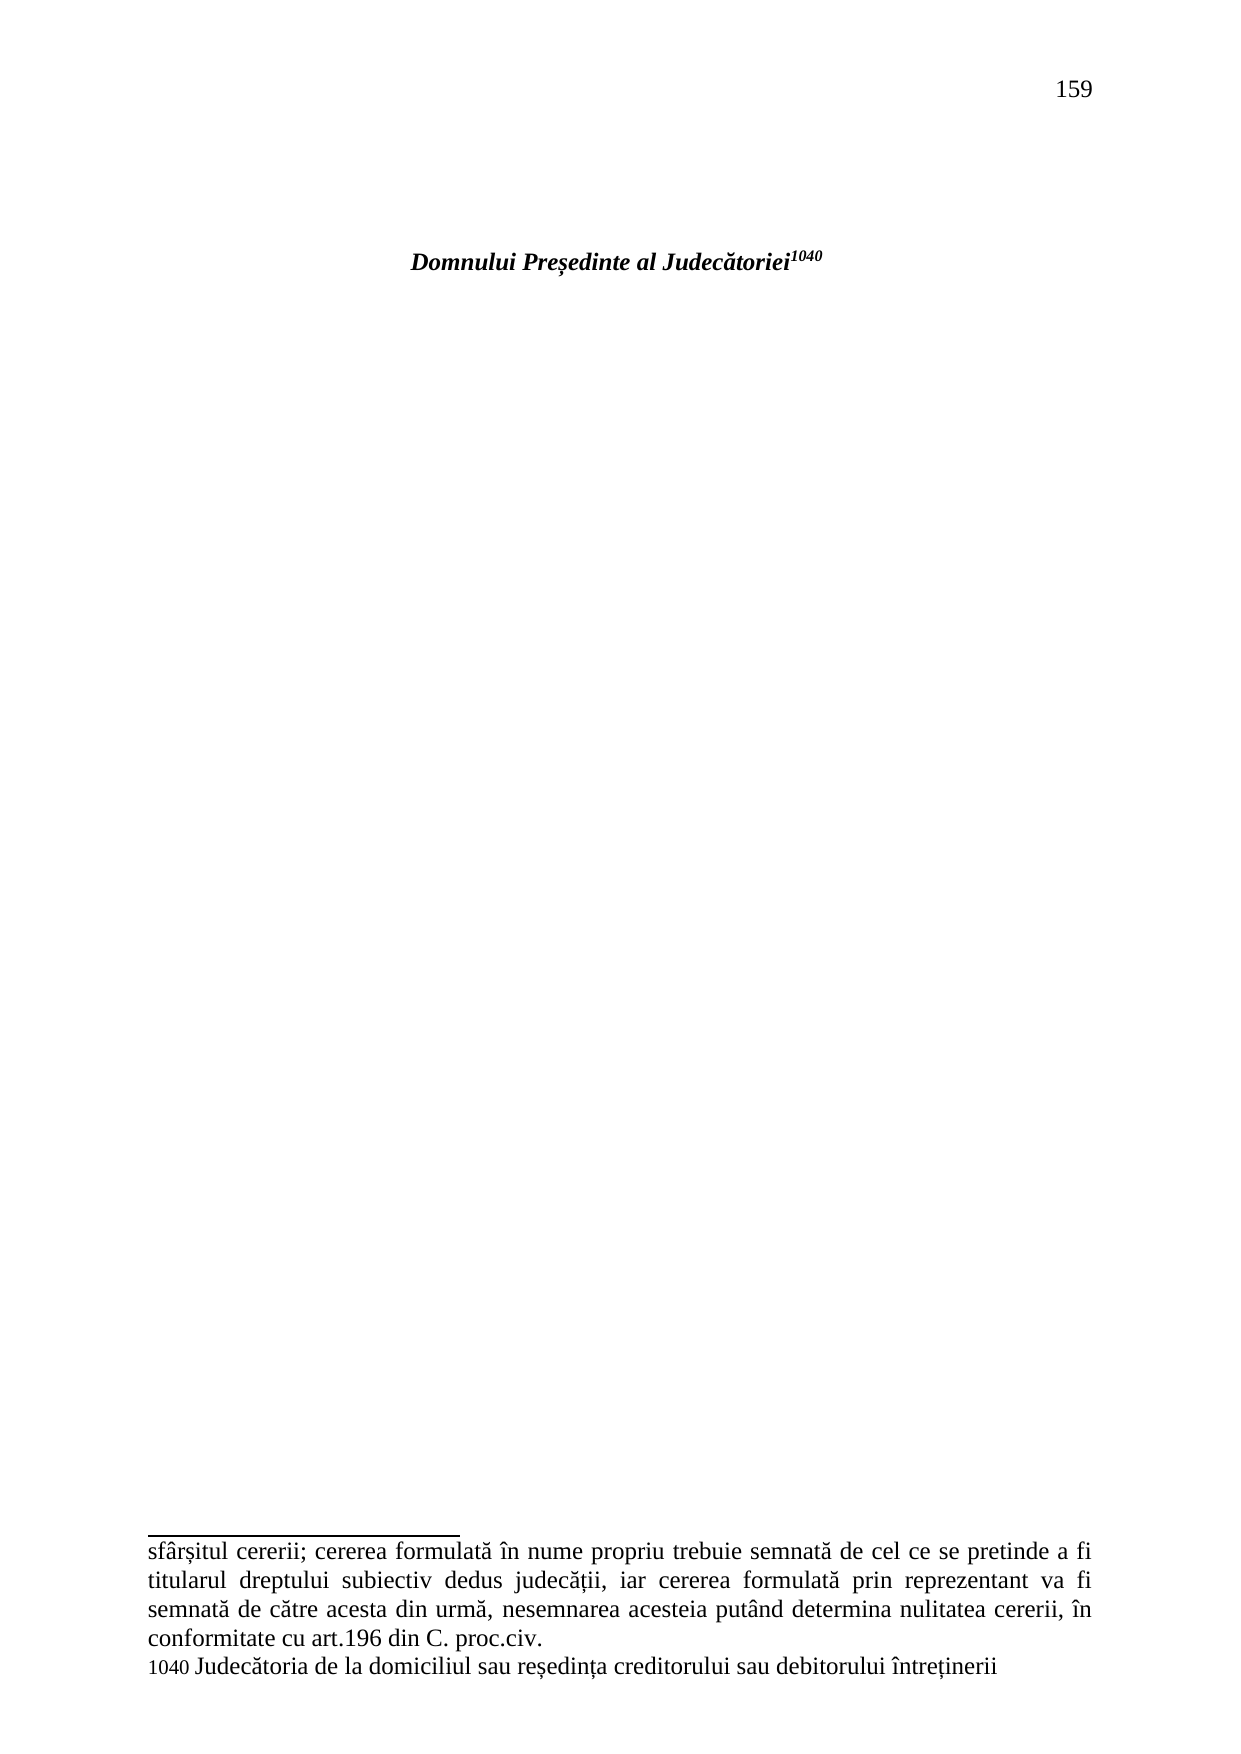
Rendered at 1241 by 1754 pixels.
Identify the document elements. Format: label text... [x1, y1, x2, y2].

text Judecătoria de la domiciliul sau reședința creditorului sau debitorului întreținerii [148, 1651, 1093, 1680]
text Domnului Președinte al Judecătoriei [148, 247, 1087, 275]
text sfârșitul cererii; cererea formulată în nume propriu trebuie semnată de cel ce se pretinde a fi titularul dreptului subiectiv dedus judecății, iar cererea formulată prin reprezentant va fi semnată de către acesta din urmă, nesemnarea acesteia putând determina nulitatea cererii, în conformitate cu art.196 din C. proc.civ. [148, 1536, 1093, 1651]
